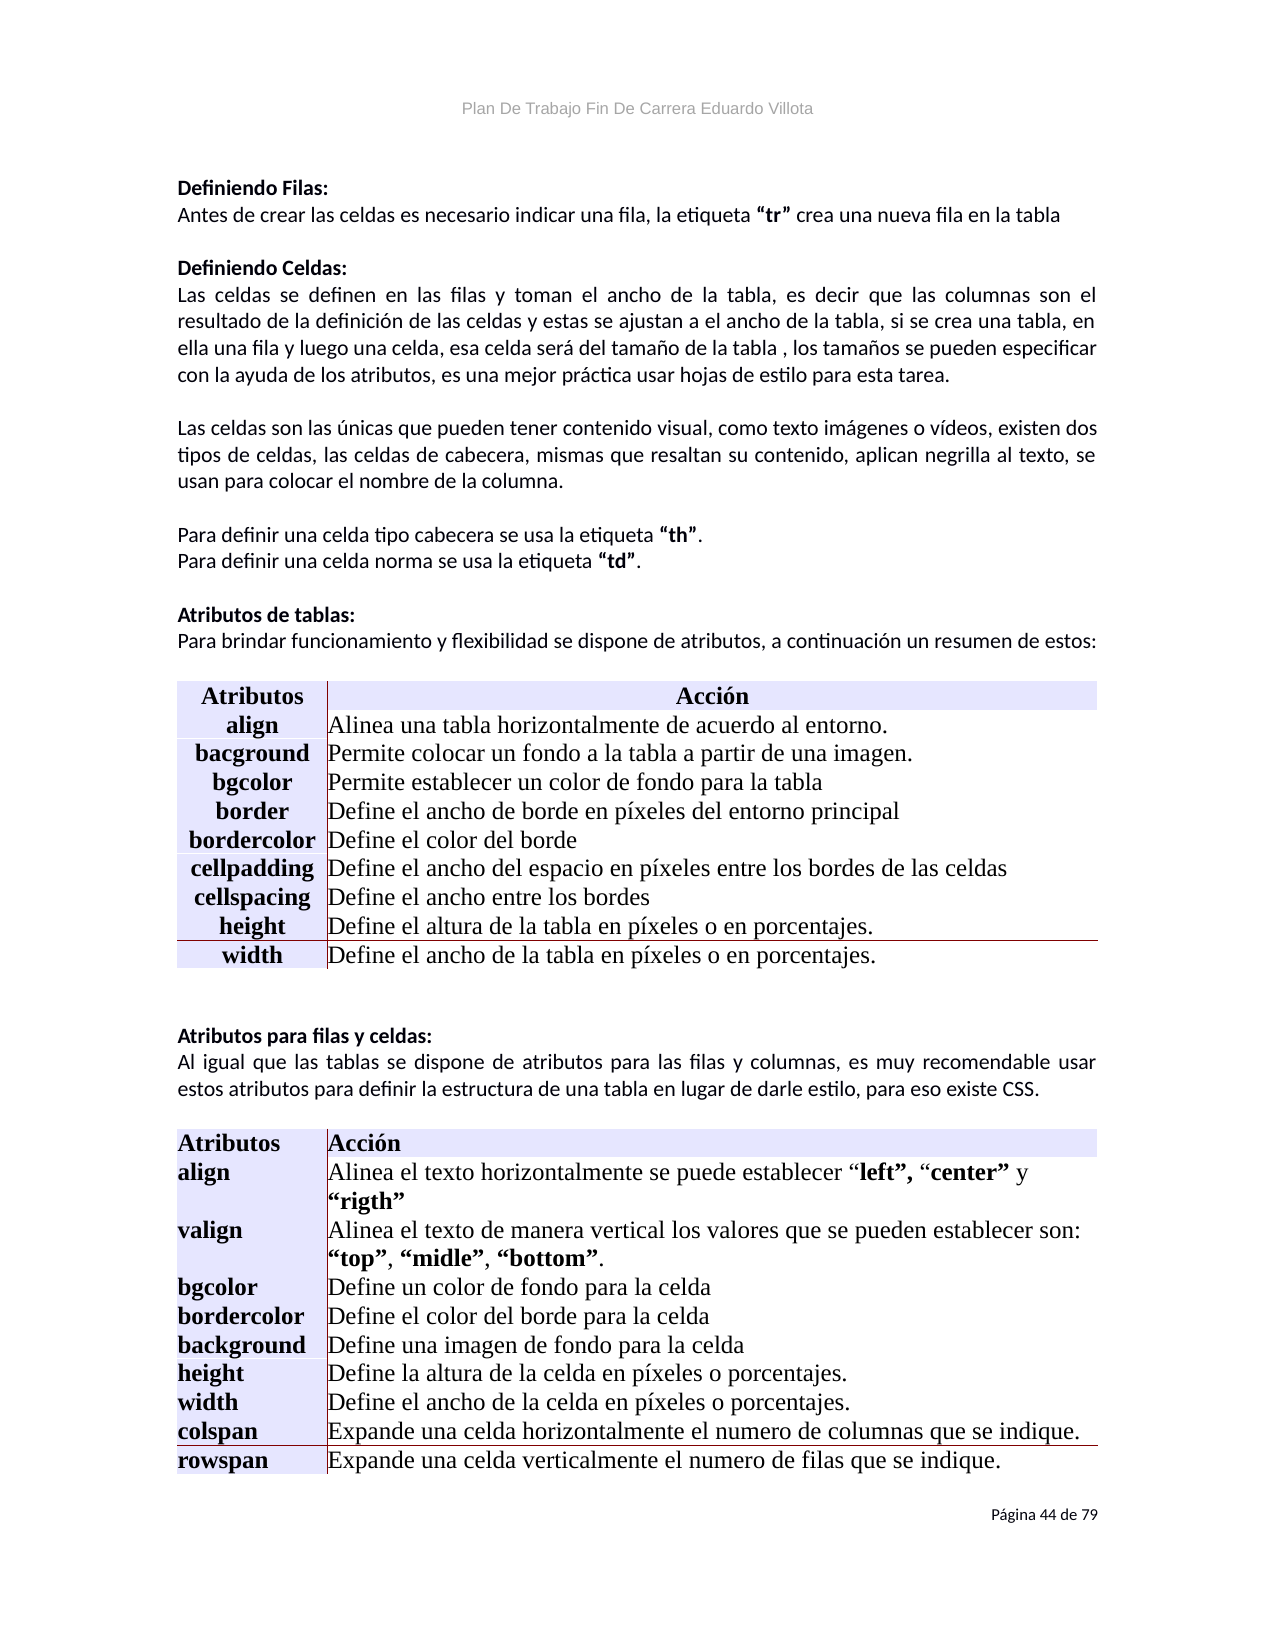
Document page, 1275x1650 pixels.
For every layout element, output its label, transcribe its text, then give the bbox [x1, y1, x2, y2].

table_cell height [177, 1359, 327, 1387]
table_cell colspan [177, 1416, 327, 1445]
table_cell Define el color del borde para la celda [328, 1301, 1097, 1330]
table_cell background [177, 1330, 327, 1358]
table_cell height [177, 911, 327, 940]
table_cell valign [177, 1215, 327, 1272]
table_cell bgcolor [177, 1272, 327, 1301]
text Al igual que las tablas se dispone de atributos para las filas y columnas, es muy recomendable usar estos atributos para definir la estructura de una tabla en lugar de darle estilo, para eso existe CSS. [177, 1048, 1098, 1102]
text Antes de crear las celdas es necesario indicar una fila, la etiqueta “tr” crea una nueva fila en la tabla [177, 201, 1098, 228]
text Las celdas se definen en las filas y toman el ancho de la tabla, es decir que las columnas son el resultado de la definición de las celdas y estas se ajustan a el ancho de la tabla, si se crea una tabla, en ella una fila y luego una celda, esa celda será del tamaño de la tabla , los tamaños se pueden especificar con la ayuda de los atributos, es una mejor práctica usar hojas de estilo para esta tarea. [177, 281, 1098, 388]
text Para brindar funcionamiento y flexibilidad se dispone de atributos, a continuación un resumen de estos: [177, 628, 1098, 654]
table_cell cellspacing [177, 882, 327, 911]
table_cell Define un color de fondo para la celda [328, 1272, 1097, 1301]
table_cell Define una imagen de fondo para la celda [328, 1330, 1097, 1358]
table_cell bordercolor [177, 825, 327, 853]
table_header Acción [328, 681, 1097, 710]
table_cell bgcolor [177, 767, 327, 796]
text Atributos para filas y celdas: [177, 1022, 1098, 1048]
table_cell Expande una celda verticalmente el numero de filas que se indique. [328, 1446, 1097, 1474]
table_cell Define el color del borde [328, 825, 1097, 853]
table_cell Define el ancho de la tabla en píxeles o en porcentajes. [328, 941, 1097, 968]
table_cell align [177, 1157, 327, 1215]
table_cell width [177, 1387, 327, 1416]
table_cell cellpadding [177, 854, 327, 882]
table_cell Define el ancho entre los bordes [328, 882, 1097, 911]
text Definiendo Filas: [177, 174, 1098, 201]
table_cell Permite establecer un color de fondo para la tabla [328, 767, 1097, 796]
table_cell Expande una celda horizontalmente el numero de columnas que se indique. [328, 1416, 1097, 1445]
table_cell Define el altura de la tabla en píxeles o en porcentajes. [328, 911, 1097, 940]
table_cell Alinea el texto horizontalmente se puede establecer “left”, “center” y “rigth” [328, 1157, 1097, 1215]
table_cell Alinea una tabla horizontalmente de acuerdo al entorno. [328, 710, 1097, 738]
table_cell border [177, 796, 327, 825]
text Atributos de tablas: [177, 601, 1098, 628]
text Para definir una celda norma se usa la etiqueta “td”. [177, 548, 1098, 574]
table_cell Permite colocar un fondo a la tabla a partir de una imagen. [328, 739, 1097, 767]
table_cell rowspan [177, 1446, 327, 1474]
table_header Atributos [177, 1129, 327, 1157]
text Para definir una celda tipo cabecera se usa la etiqueta “th”. [177, 521, 1098, 548]
table_header Acción [328, 1129, 1097, 1157]
table_header Atributos [177, 681, 327, 710]
table_cell Define la altura de la celda en píxeles o porcentajes. [328, 1359, 1097, 1387]
table_cell Alinea el texto de manera vertical los valores que se pueden establecer son: “top”, “midle”, “bottom”. [328, 1215, 1097, 1272]
table_cell bordercolor [177, 1301, 327, 1330]
text Las celdas son las únicas que pueden tener contenido visual, como texto imágenes o vídeos, existen dos tipos de celdas, las celdas de cabecera, mismas que resaltan su contenido, aplican negrilla al texto, se usan para colocar el nombre de la columna. [177, 414, 1098, 494]
table_cell Define el ancho de borde en píxeles del entorno principal [328, 796, 1097, 825]
table_cell width [177, 941, 327, 968]
table_cell Define el ancho del espacio en píxeles entre los bordes de las celdas [328, 854, 1097, 882]
table_cell align [177, 710, 327, 738]
table_cell bacground [177, 739, 327, 767]
table_cell Define el ancho de la celda en píxeles o porcentajes. [328, 1387, 1097, 1416]
text Definiendo Celdas: [177, 254, 1098, 281]
